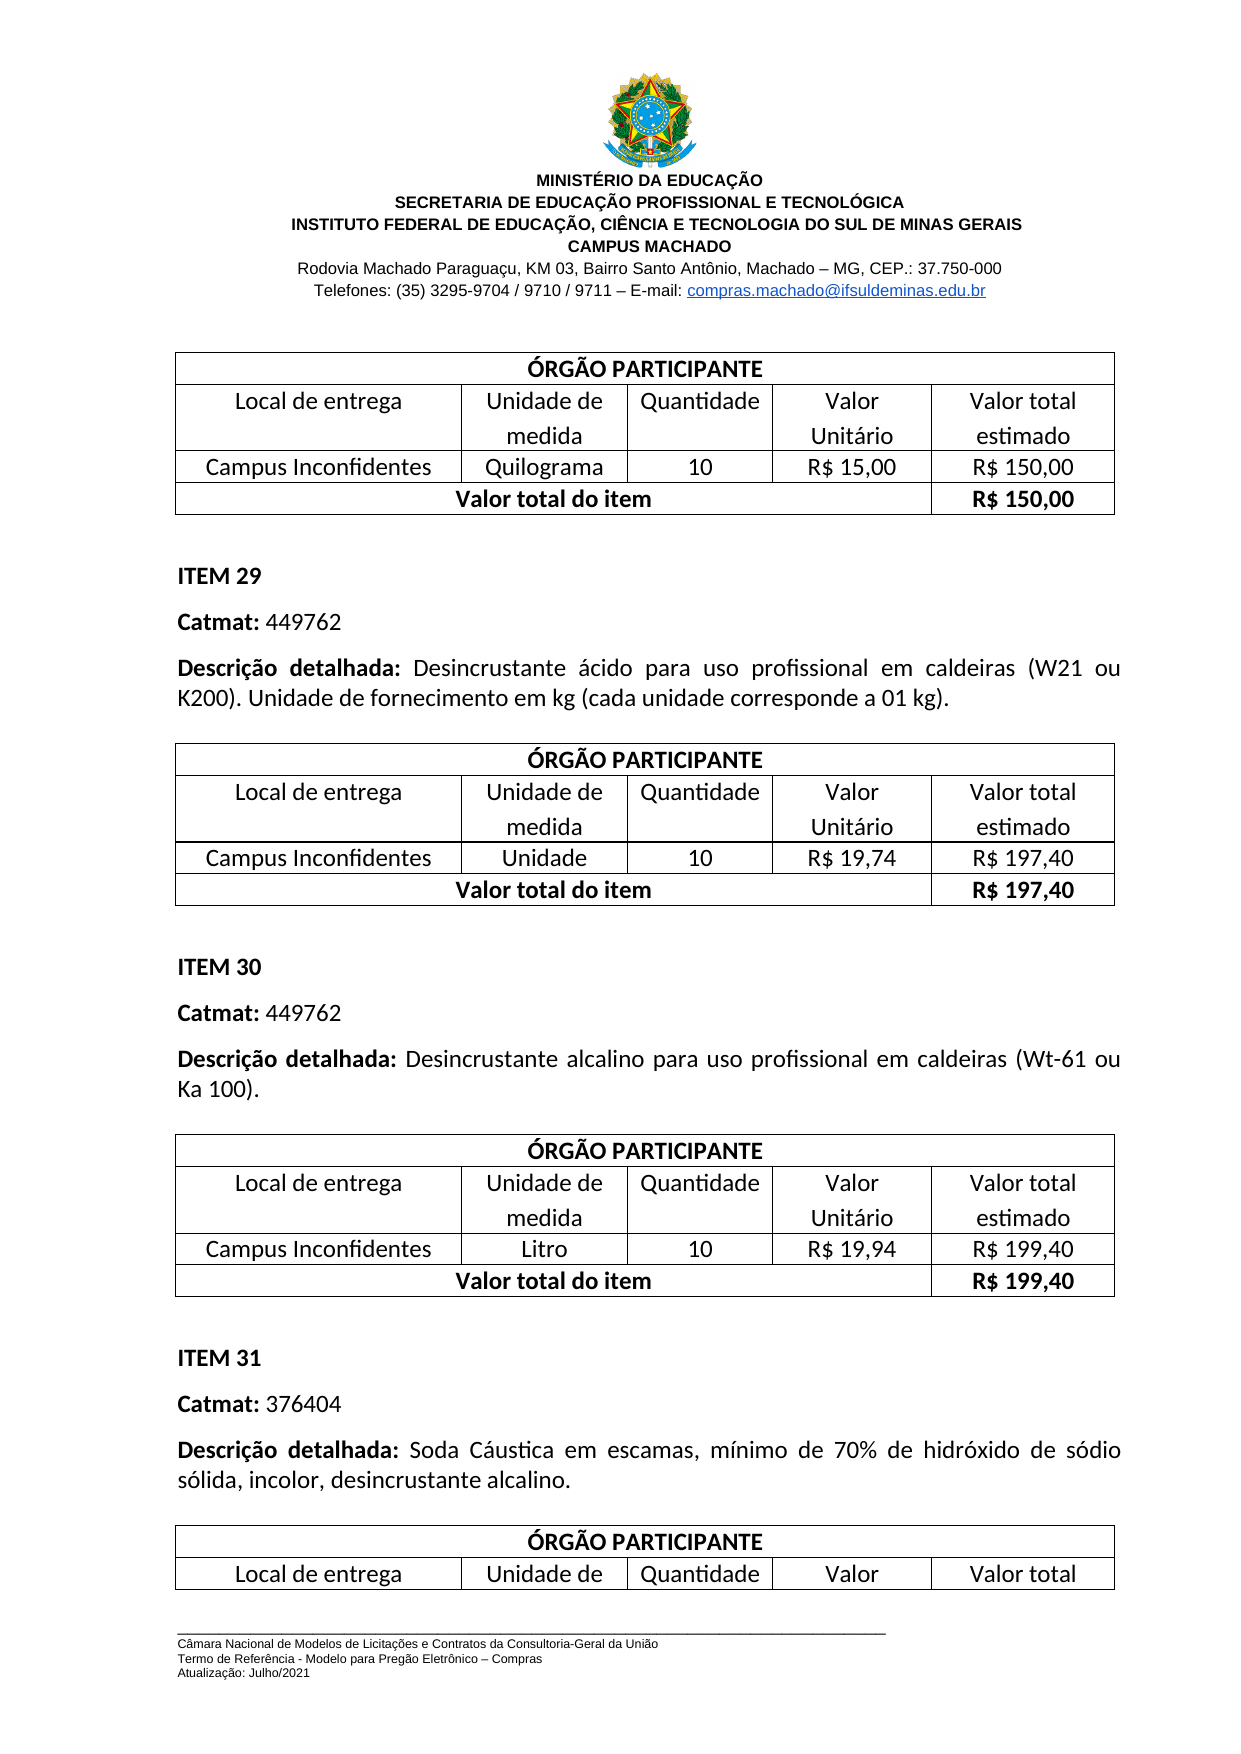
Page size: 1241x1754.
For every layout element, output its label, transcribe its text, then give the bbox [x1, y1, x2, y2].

text Descrição detalhada: Soda Cáustica em escamas, mínimo de 70% de hidróxido de sódio sólida, incolor, desincrustante alcalino. [177, 1434, 1122, 1495]
table_header ÓRGÃO PARTICIPANTE [176, 353, 1114, 384]
text Descrição detalhada: Desincrustante alcalino para uso profissional em caldeiras (Wt-61 ou Ka 100). [177, 1043, 1122, 1104]
table_cell 10 [628, 451, 772, 482]
table_header ÓRGÃO PARTICIPANTE [176, 744, 1114, 775]
table_cell Litro [462, 1234, 627, 1264]
table_cell Valor total estimado [932, 776, 1114, 841]
table_cell Campus Inconfidentes [176, 451, 461, 482]
table_cell 10 [628, 843, 772, 873]
picture [669, 149, 680, 155]
table_cell Quantidade [628, 385, 772, 450]
text ITEM 31 [177, 1342, 1122, 1373]
picture [643, 163, 658, 168]
table_cell Valor total estimado [932, 385, 1114, 450]
table_cell R$ 19,94 [773, 1234, 931, 1264]
table_cell Unidade [462, 843, 627, 873]
text ITEM 29 [177, 560, 1122, 591]
table_cell Local de entrega [176, 776, 461, 841]
table_cell Quantidade [628, 776, 772, 841]
table_cell Campus Inconfidentes [176, 843, 461, 873]
table_cell Unidade de medida [462, 1167, 627, 1232]
table_cell Valor Unitário [773, 776, 931, 841]
table_cell Valor Unitário [773, 385, 931, 450]
table_cell Local de entrega [176, 1167, 461, 1232]
table_cell R$ 15,00 [773, 451, 931, 482]
table_cell Valor total do item [176, 483, 931, 513]
table_cell Quantidade [628, 1167, 772, 1232]
table_cell R$ 197,40 [932, 843, 1114, 873]
text Catmat: 449762 [177, 606, 1122, 637]
table_cell Valor total estimado [932, 1167, 1114, 1232]
table_cell R$ 150,00 [932, 451, 1114, 482]
table_cell Local de entrega [176, 385, 461, 450]
table_cell Valor [773, 1558, 931, 1588]
table_cell Valor total do item [176, 1265, 931, 1296]
table_cell Valor Unitário [773, 1167, 931, 1232]
table_cell R$ 150,00 [932, 483, 1114, 513]
table_cell Valor total [932, 1558, 1114, 1588]
table_cell Local de entrega [176, 1558, 461, 1588]
table_header ÓRGÃO PARTICIPANTE [176, 1135, 1114, 1166]
text Catmat: 449762 [177, 997, 1122, 1028]
table_cell R$ 199,40 [932, 1265, 1114, 1296]
table_cell R$ 19,74 [773, 843, 931, 873]
table_cell R$ 199,40 [932, 1234, 1114, 1264]
table_cell 10 [628, 1234, 772, 1264]
table_header ÓRGÃO PARTICIPANTE [176, 1526, 1114, 1557]
table_cell Valor total do item [176, 874, 931, 904]
table_cell Campus Inconfidentes [176, 1234, 461, 1264]
table_cell Unidade de medida [462, 776, 627, 841]
text ITEM 30 [177, 951, 1122, 982]
table_cell Quantidade [628, 1558, 772, 1588]
text Descrição detalhada: Desincrustante ácido para uso profissional em caldeiras (W21 ou K200). Unidade de fornecimento em kg (cada unidade corresponde a 01 kg). [177, 652, 1122, 713]
table_cell R$ 197,40 [932, 874, 1114, 904]
table_cell Unidade de [462, 1558, 627, 1588]
table_cell Quilograma [462, 451, 627, 482]
picture [603, 73, 697, 168]
text Catmat: 376404 [177, 1388, 1122, 1419]
table_cell Unidade de medida [462, 385, 627, 450]
